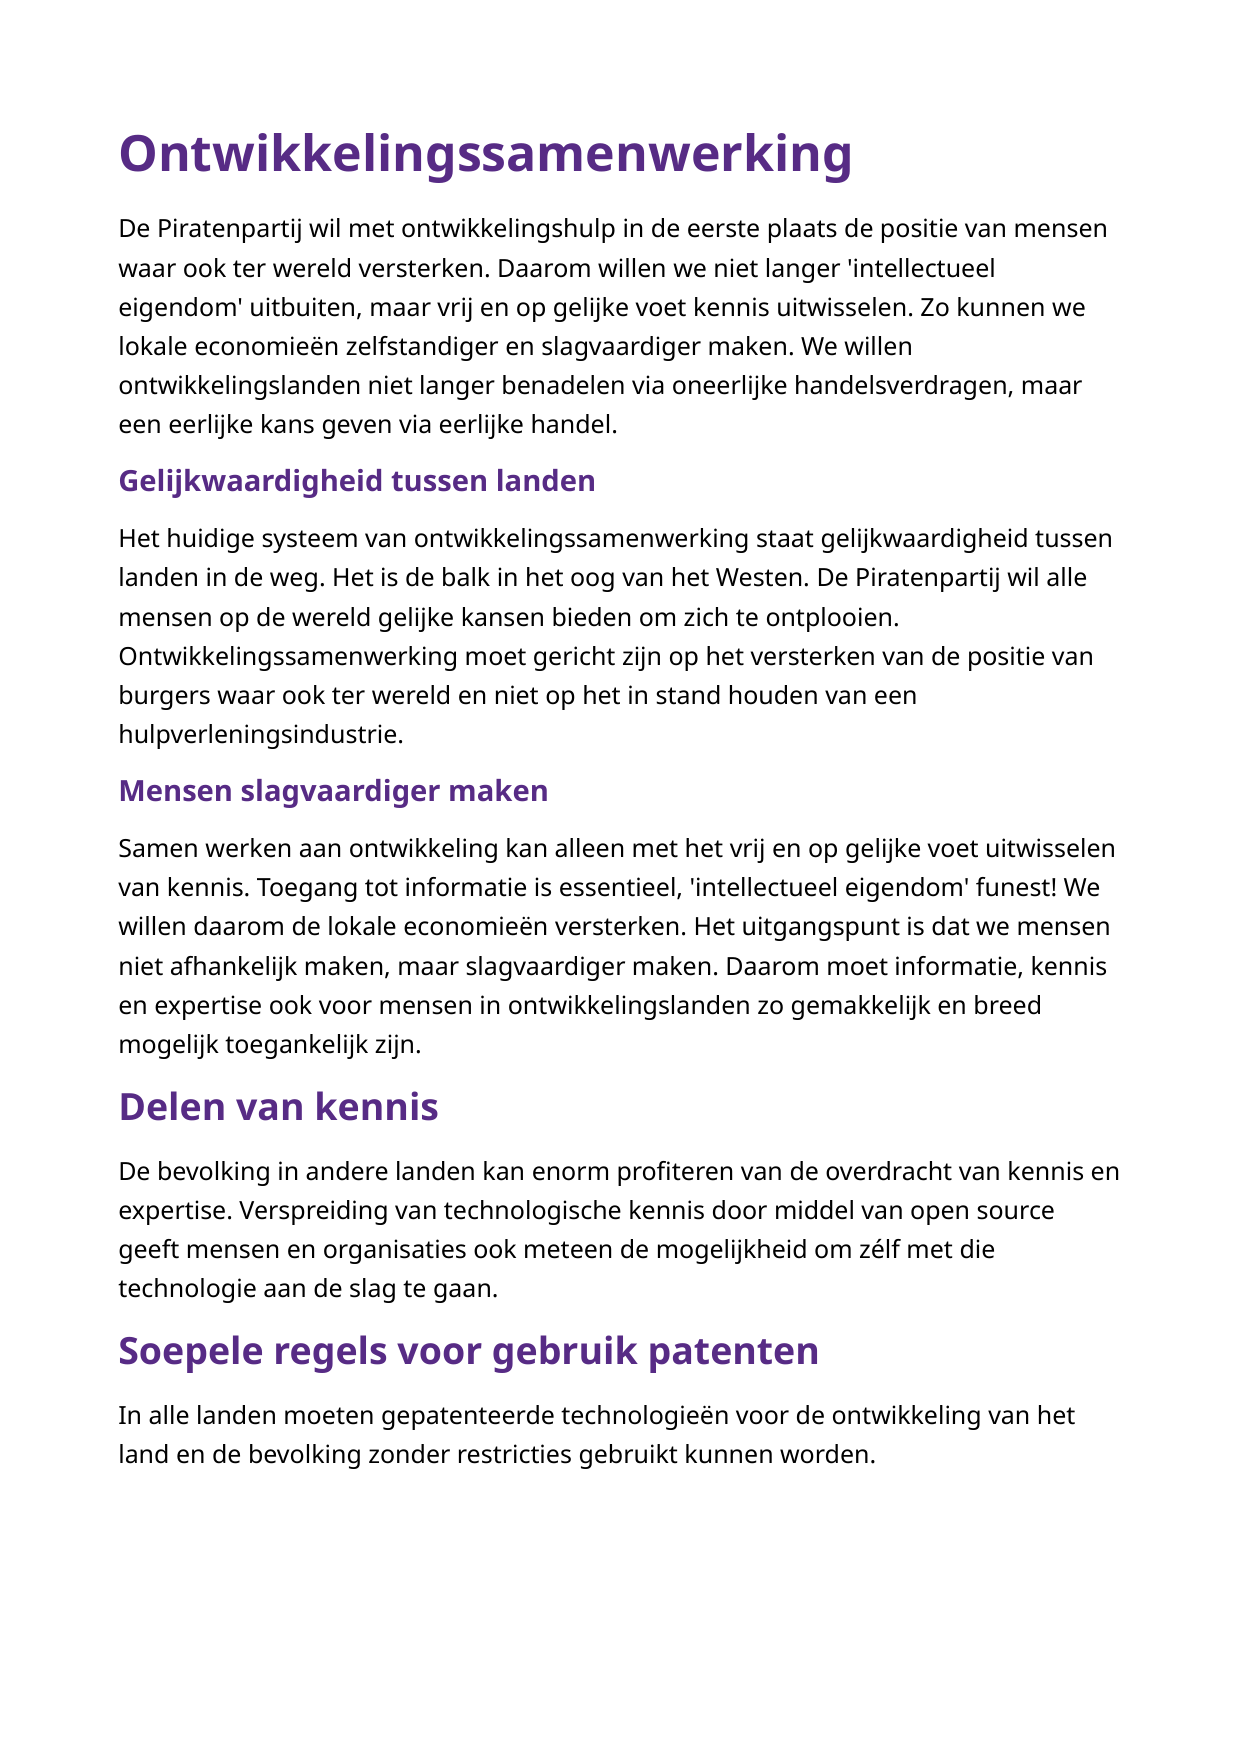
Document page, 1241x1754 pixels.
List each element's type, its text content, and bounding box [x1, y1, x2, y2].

text De Piratenpartij wil met ontwikkelingshulp in de eerste plaats de positie van mensen waar ook ter wereld versterken. Daarom willen we niet langer 'intellectueel eigendom' uitbuiten, maar vrij en op gelijke voet kennis uitwisselen. Zo kunnen we lokale economieën zelfstandiger en slagvaardiger maken. We willen ontwikkelingslanden niet langer benadelen via oneerlijke handelsverdragen, maar een eerlijke kans geven via eerlijke handel. [118, 211, 1122, 441]
text Het huidige systeem van ontwikkelingssamenwerking staat gelijkwaardigheid tussen landen in de weg. Het is de balk in het oog van het Westen. De Piratenpartij wil alle mensen op de wereld gelijke kansen bieden om zich te ontplooien. Ontwikkelingssamenwerking moet gericht zijn op het versterken van de positie van burgers waar ook ter wereld en niet op het in stand houden van een hulpverleningsindustrie. [118, 521, 1122, 751]
subtitle Mensen slagvaardiger maken [118, 770, 1122, 810]
subtitle Ontwikkelingssamenwerking [118, 118, 1122, 186]
text In alle landen moeten gepatenteerde technologieën voor de ontwikkeling van het land en de bevolking zonder restricties gebruikt kunnen worden. [118, 1398, 1122, 1471]
subtitle Soepele regels voor gebruik patenten [118, 1325, 1122, 1376]
subtitle Delen van kennis [118, 1080, 1122, 1131]
text De bevolking in andere landen kan enorm profiteren van de overdracht van kennis en expertise. Verspreiding van technologische kennis door middel van open source geeft mensen en organisaties ook meteen de mogelijkheid om zélf met die technologie aan de slag te gaan. [118, 1153, 1122, 1305]
text Samen werken aan ontwikkeling kan alleen met het vrij en op gelijke voet uitwisselen van kennis. Toegang tot informatie is essentieel, 'intellectueel eigendom' funest! We willen daarom de lokale economieën versterken. Het uitgangspunt is dat we mensen niet afhankelijk maken, maar slagvaardiger maken. Daarom moet informatie, kennis en expertise ook voor mensen in ontwikkelingslanden zo gemakkelijk en breed mogelijk toegankelijk zijn. [118, 831, 1122, 1061]
subtitle Gelijkwaardigheid tussen landen [118, 461, 1122, 500]
